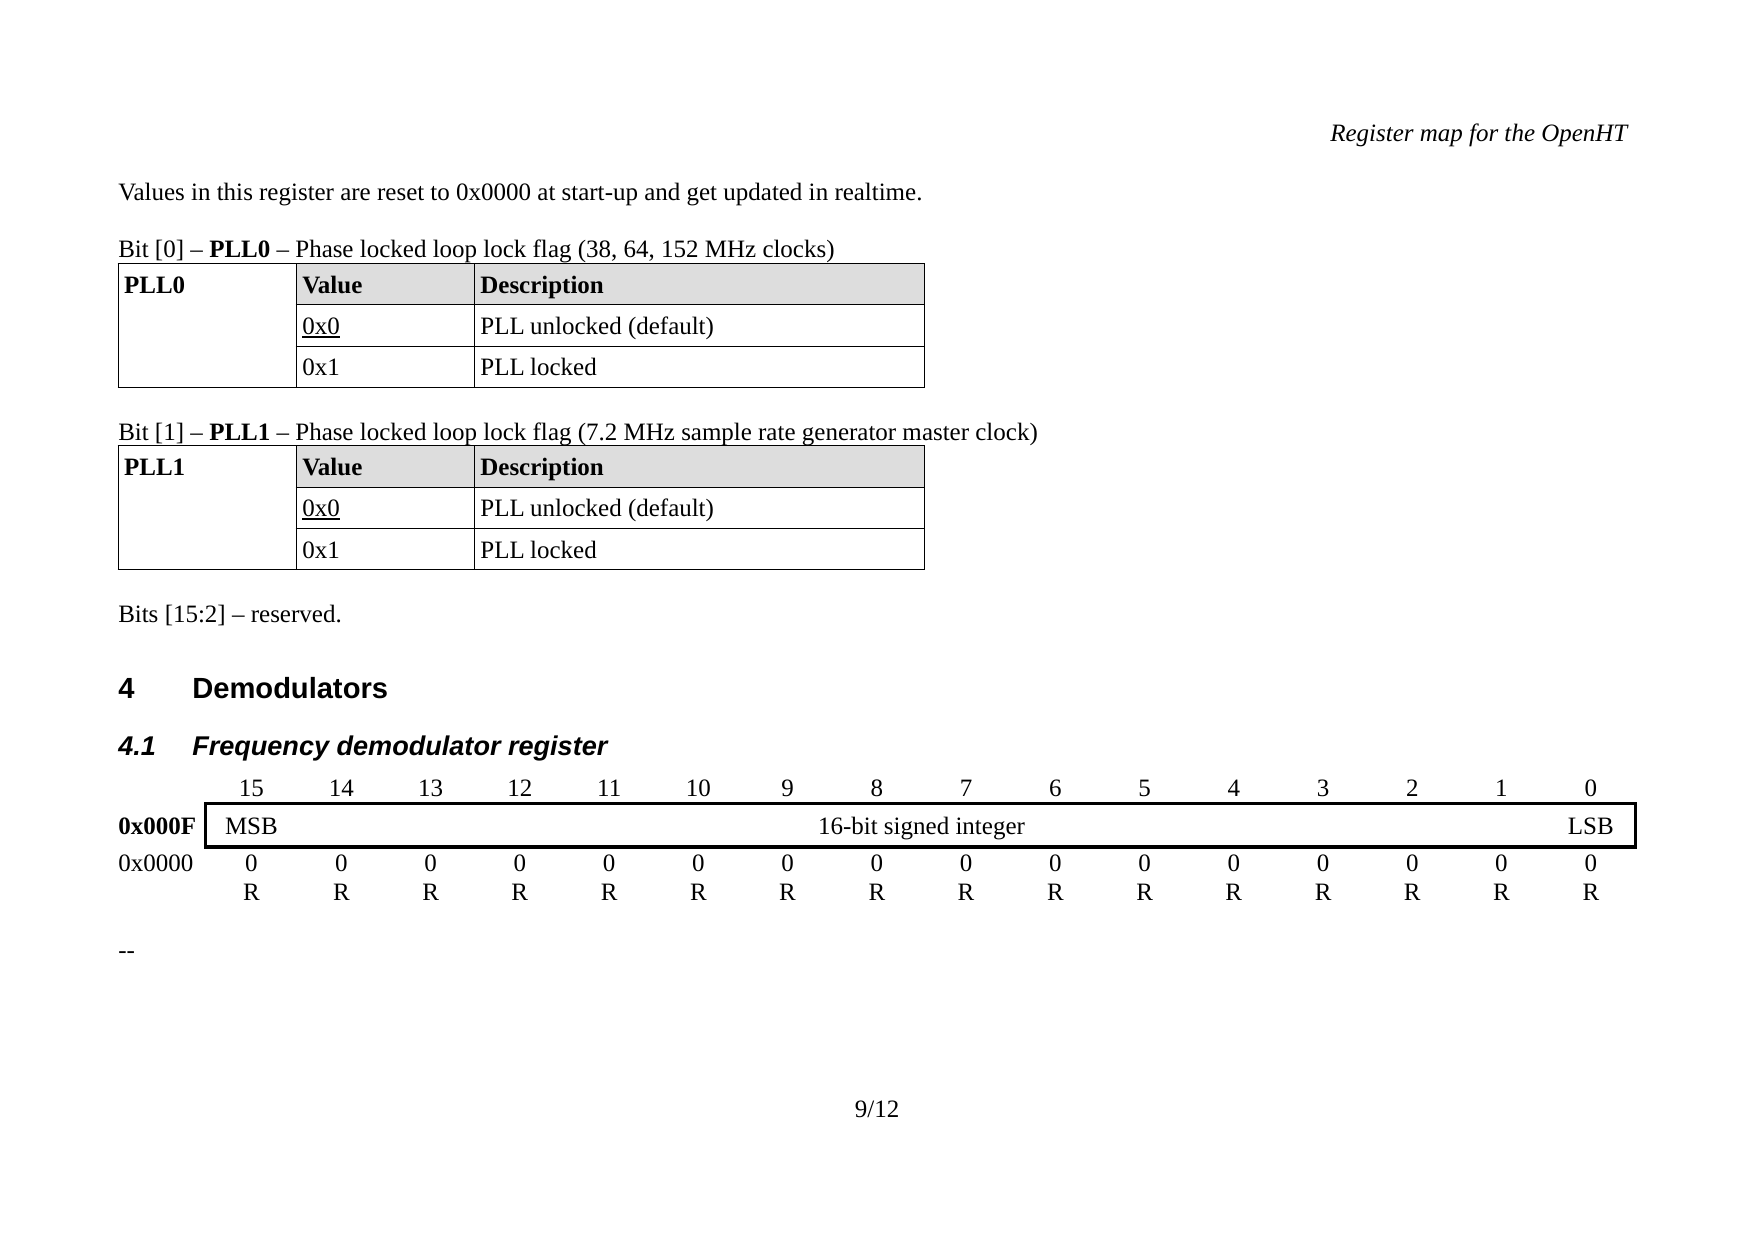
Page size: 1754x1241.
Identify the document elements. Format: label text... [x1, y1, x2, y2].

table_header 0 [1546, 773, 1635, 802]
table_cell PLL locked [475, 529, 924, 569]
table_cell R [1368, 877, 1457, 906]
table_cell 16-bit signed integer [297, 805, 1546, 845]
table_cell [118, 877, 206, 906]
subtitle Demodulators [118, 671, 1635, 704]
table_cell LSB [1546, 805, 1634, 845]
table_header PLL0 [119, 264, 296, 387]
table_cell R [297, 877, 386, 906]
table_cell R [475, 877, 564, 906]
table_cell 0x0000 [118, 845, 206, 877]
table_cell PLL unlocked (default) [475, 305, 924, 346]
table_header 14 [297, 773, 386, 802]
table_cell R [1546, 877, 1635, 906]
table_cell 0 [832, 849, 921, 877]
table_header 12 [475, 773, 564, 802]
subtitle Frequency demodulator register [118, 729, 1635, 761]
table_header 4 [1189, 773, 1278, 802]
table_header Value [297, 264, 474, 304]
table_cell 0 [297, 849, 386, 877]
text Bit [1] – PLL1 – Phase locked loop lock flag (7.2 MHz sample rate generator master clock) [118, 417, 1635, 445]
table_cell R [1278, 877, 1367, 906]
table_cell R [564, 877, 653, 906]
table_cell 0x1 [297, 529, 474, 569]
table_header 5 [1100, 773, 1189, 802]
table_cell R [206, 877, 297, 906]
table_header 9 [743, 773, 832, 802]
text Bits [15:2] – reserved. [118, 599, 1635, 628]
table_header 7 [921, 773, 1010, 802]
table_cell 0 [1278, 849, 1367, 877]
table_cell PLL unlocked (default) [475, 488, 924, 528]
table_cell 0 [1368, 849, 1457, 877]
table_cell R [654, 877, 743, 906]
table_cell 0 [743, 849, 832, 877]
table_header 2 [1368, 773, 1457, 802]
table_cell 0 [921, 849, 1010, 877]
table_cell R [743, 877, 832, 906]
table_cell 0 [1010, 849, 1100, 877]
table_cell 0 [386, 849, 475, 877]
table_header Description [475, 446, 924, 487]
table_cell 0x0 [297, 305, 474, 346]
table_header 13 [386, 773, 475, 802]
table_cell 0x0 [297, 488, 474, 528]
table_cell R [1010, 877, 1100, 906]
table_cell 0 [564, 849, 653, 877]
table_cell 0x1 [297, 347, 474, 387]
table_header 1 [1457, 773, 1546, 802]
table_cell PLL locked [475, 347, 924, 387]
table_header 10 [654, 773, 743, 802]
text Bit [0] – PLL0 – Phase locked loop lock flag (38, 64, 152 MHz clocks) [118, 234, 1635, 263]
text -- [118, 935, 1635, 963]
table_cell R [1457, 877, 1546, 906]
table_header 8 [832, 773, 921, 802]
table_cell R [1100, 877, 1189, 906]
table_cell 0 [475, 849, 564, 877]
table_cell MSB [207, 805, 297, 845]
table_header PLL1 [119, 446, 296, 569]
table_header 6 [1010, 773, 1100, 802]
table_cell 0 [654, 849, 743, 877]
table_cell 0x000F [118, 802, 204, 845]
table_header Description [475, 264, 924, 304]
table_header Value [297, 446, 474, 487]
table_cell R [386, 877, 475, 906]
table_header [118, 773, 206, 802]
table_cell 0 [206, 849, 297, 877]
table_cell 0 [1100, 849, 1189, 877]
table_header 15 [206, 773, 297, 802]
table_cell 0 [1189, 849, 1278, 877]
table_cell 0 [1546, 849, 1635, 877]
table_cell 0 [1457, 849, 1546, 877]
table_cell R [832, 877, 921, 906]
table_header 11 [564, 773, 653, 802]
text Values in this register are reset to 0x0000 at start-up and get updated in realtime. [118, 177, 1635, 206]
table_cell R [921, 877, 1010, 906]
table_header 3 [1278, 773, 1367, 802]
table_cell R [1189, 877, 1278, 906]
